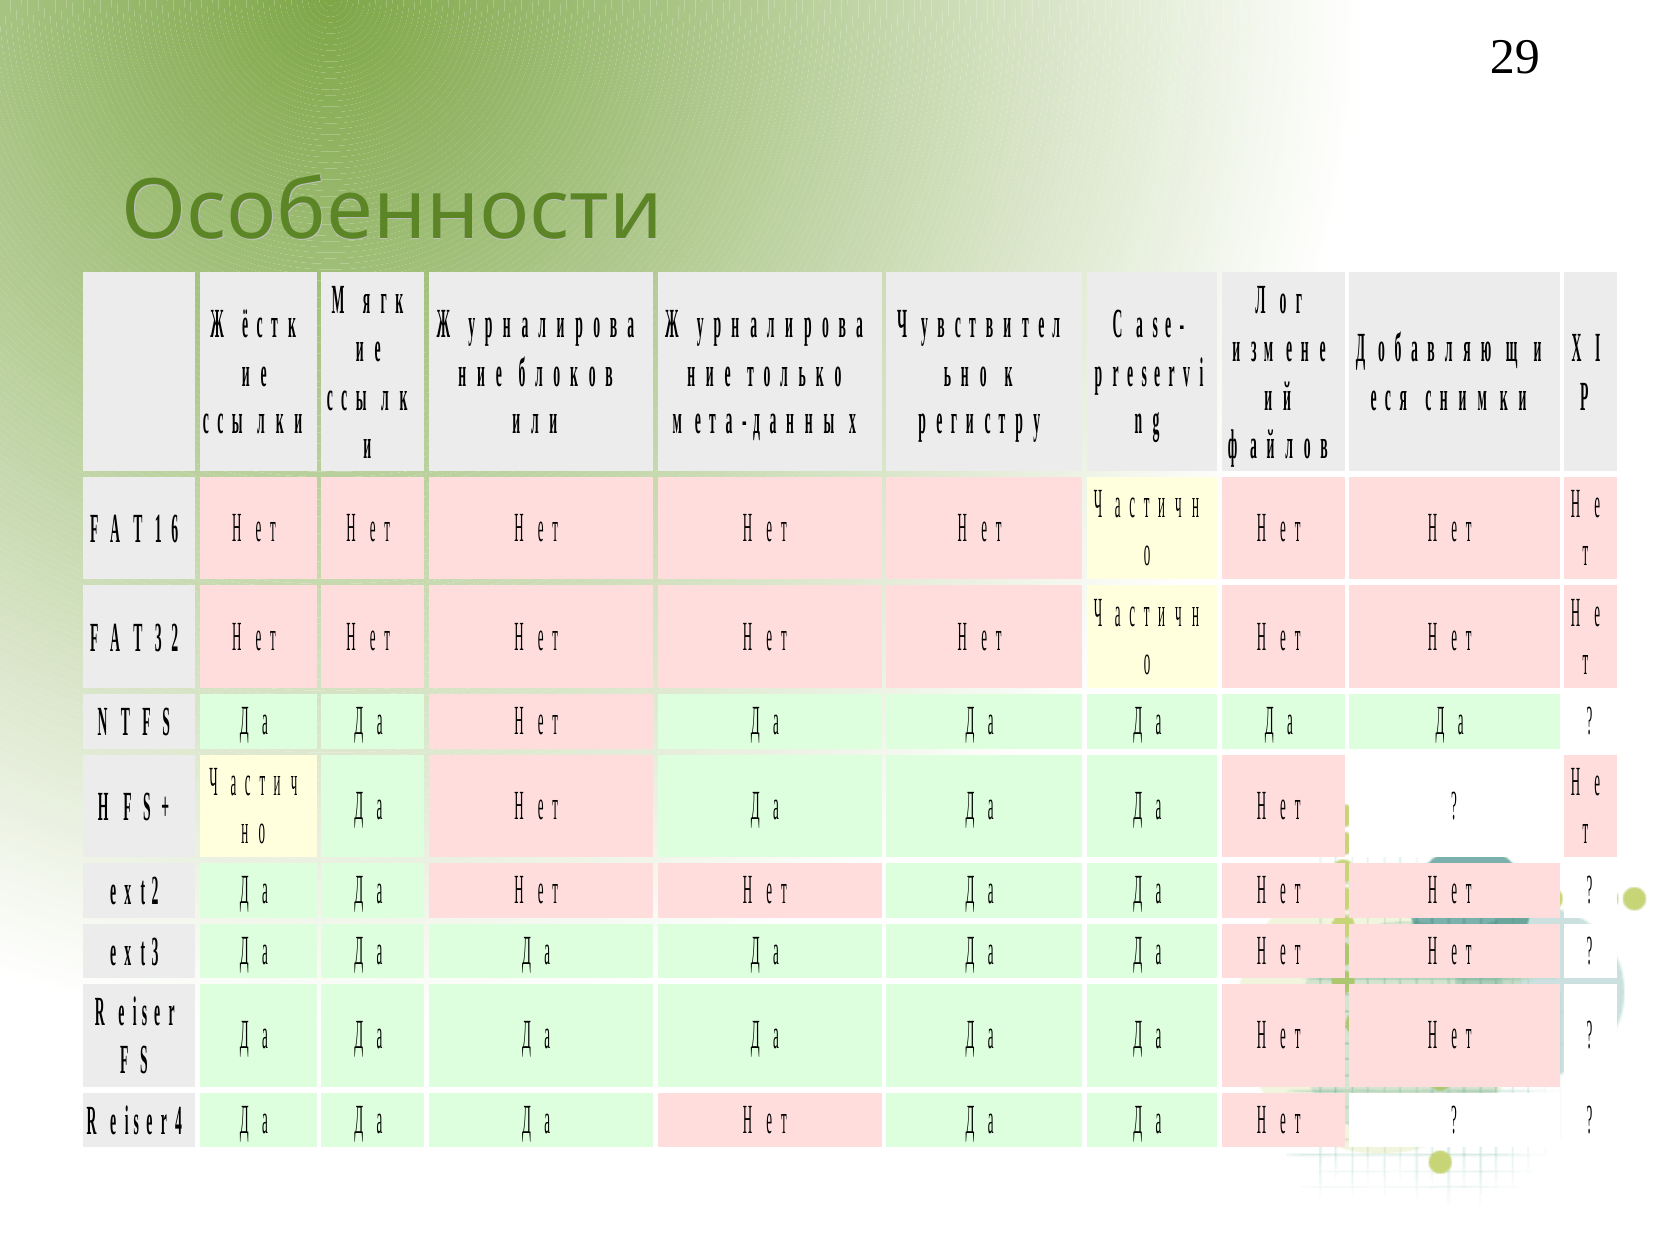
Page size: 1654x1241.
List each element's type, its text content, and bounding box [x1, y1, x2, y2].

picture [76, 265, 1654, 1211]
title Особенности [121, 102, 1534, 265]
text_box [1500, 29, 1654, 89]
